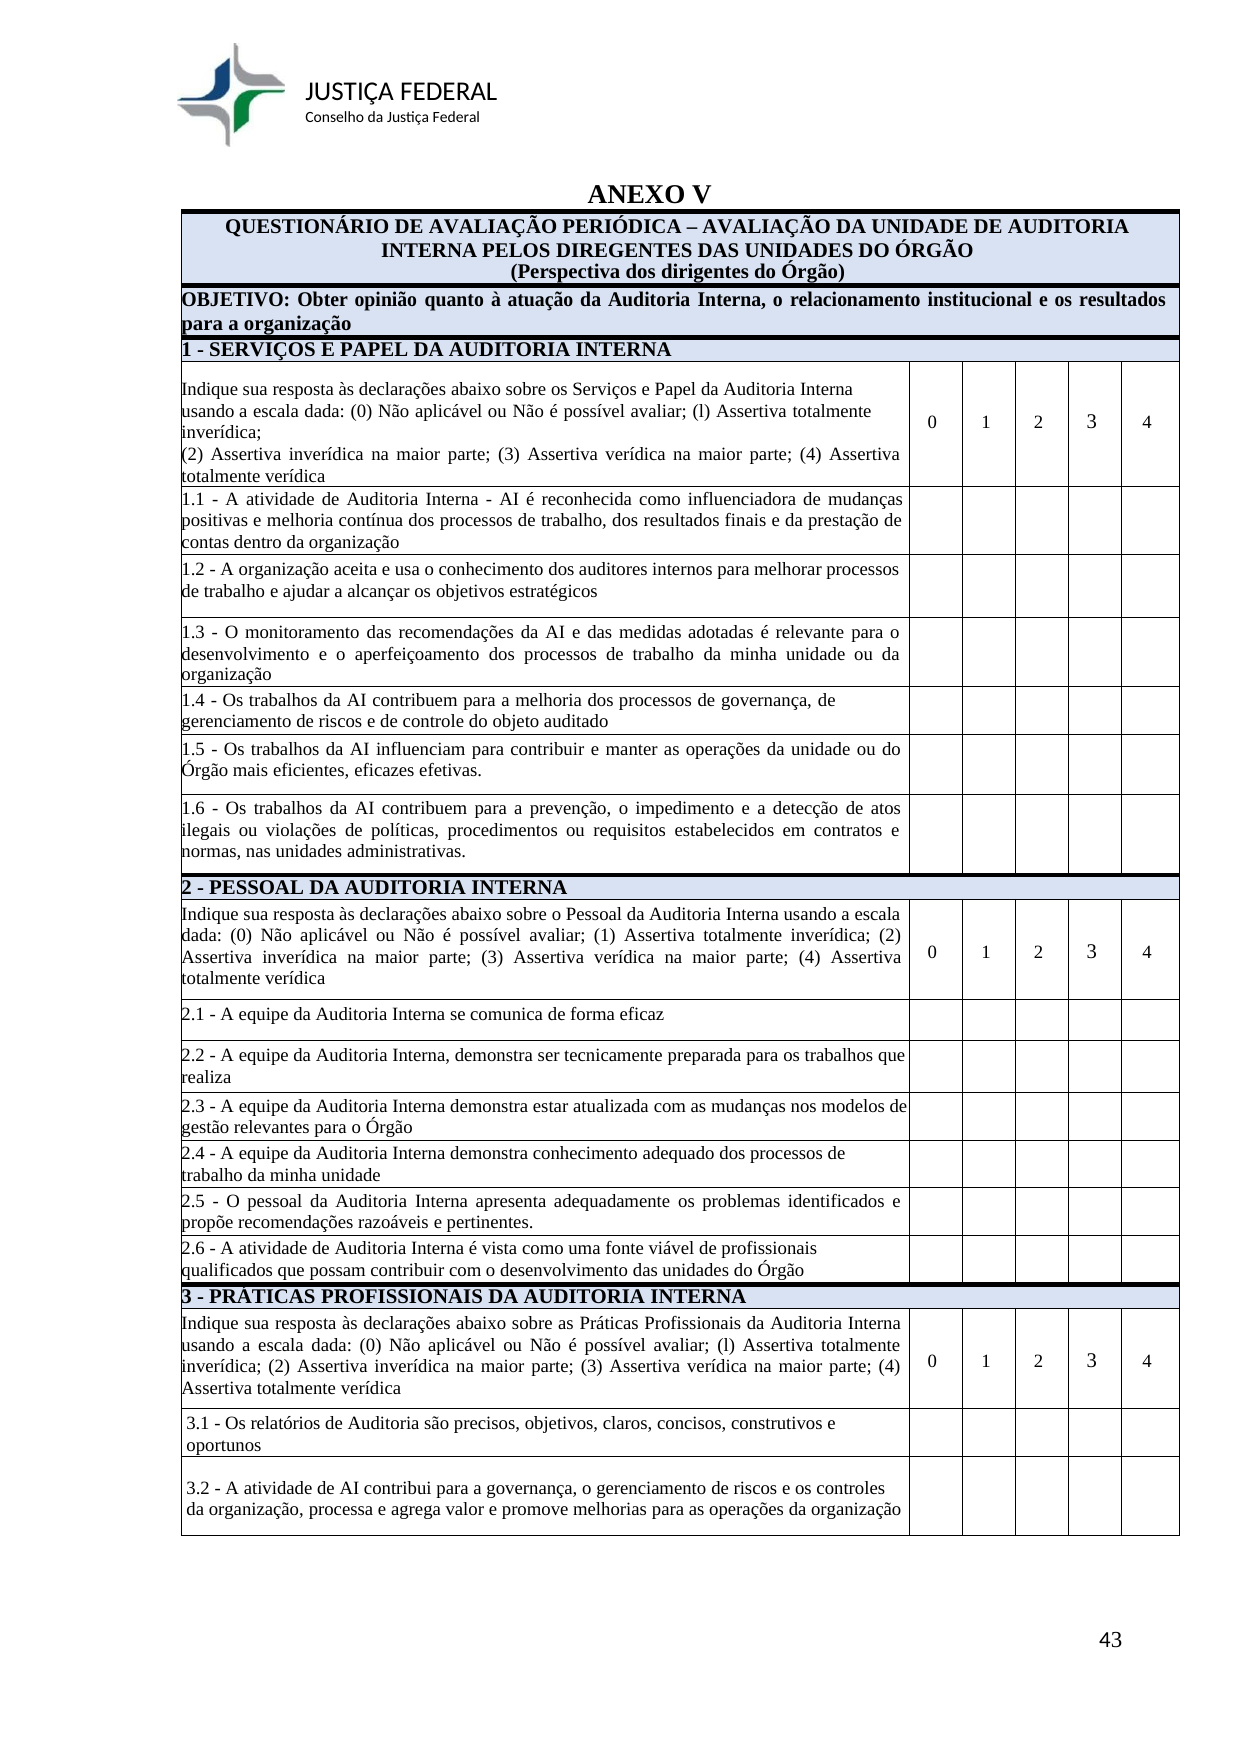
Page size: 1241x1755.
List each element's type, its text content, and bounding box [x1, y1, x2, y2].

table_cell [1016, 735, 1068, 793]
table_cell 2.6 - A atividade de Auditoria Interna é vista como uma fonte viável de profissionais qualificados que possam contribuir com o desenvolvimento das unidades do Órgão [182, 1236, 909, 1282]
table_cell [1069, 487, 1121, 554]
table_cell [1069, 1141, 1121, 1187]
table_cell [910, 1409, 962, 1456]
table_cell [910, 1457, 962, 1535]
table_cell [963, 735, 1015, 793]
table_cell 2.5 - O pessoal da Auditoria Interna apresenta adequadamente os problemas identificados e propõe recomendações razoáveis e pertinentes. [182, 1188, 909, 1234]
table_cell [1122, 618, 1179, 686]
table_cell [963, 687, 1015, 734]
table_cell [910, 1000, 962, 1040]
table_cell [963, 1188, 1015, 1234]
table_cell [1069, 1236, 1121, 1282]
table_cell [910, 1041, 962, 1092]
table_cell [1122, 735, 1179, 793]
table_cell Indique sua resposta às declarações abaixo sobre os Serviços e Papel da Auditoria Interna usando a escala dada: (0) Não aplicável ou Não é possível avaliar; (l) Assertiva totalmente inverídica; (2) Assertiva inverídica na maior parte; (3) Assertiva verídica na maior parte; (4) Assertiva totalmente verídica [182, 362, 909, 486]
table_cell [1122, 1093, 1179, 1140]
table_cell 3.1 - Os relatórios de Auditoria são precisos, objetivos, claros, concisos, construtivos e oportunos [182, 1409, 909, 1456]
table_cell [963, 1093, 1015, 1140]
table_cell [1016, 555, 1068, 617]
table_cell [1069, 1093, 1121, 1140]
table_cell 1 [963, 1309, 1015, 1408]
table_cell [1016, 1000, 1068, 1040]
table_cell [1016, 687, 1068, 734]
table_cell 4 [1122, 900, 1179, 999]
table_cell [1122, 1409, 1179, 1456]
table_cell 0 [910, 362, 962, 486]
table_header QUESTIONÁRIO DE AVALIAÇÃO PERIÓDICA – AVALIAÇÃO DA UNIDADE DE AUDITORIA INTERNA PELOS DIREGENTES DAS UNIDADES DO ÓRGÃO (Perspectiva dos dirigentes do Órgão) [182, 214, 1179, 283]
table_cell 1 [963, 900, 1015, 999]
table_cell [1069, 1409, 1121, 1456]
table_cell 3 [1069, 1309, 1121, 1408]
table_cell 1.3 - O monitoramento das recomendações da AI e das medidas adotadas é relevante para o desenvolvimento e o aperfeiçoamento dos processos de trabalho da minha unidade ou da organização [182, 618, 909, 686]
table_cell [963, 618, 1015, 686]
table_cell [1069, 795, 1121, 873]
table_cell Indique sua resposta às declarações abaixo sobre o Pessoal da Auditoria Interna usando a escala dada: (0) Não aplicável ou Não é possível avaliar; (1) Assertiva totalmente inverídica; (2) Assertiva inverídica na maior parte; (3) Assertiva verídica na maior parte; (4) Assertiva totalmente verídica [182, 900, 909, 999]
table_cell [1122, 1236, 1179, 1282]
table_cell 2.1 - A equipe da Auditoria Interna se comunica de forma eficaz [182, 1000, 909, 1040]
table_cell [910, 795, 962, 873]
table_cell [963, 555, 1015, 617]
table_cell [1016, 1188, 1068, 1234]
table_cell Indique sua resposta às declarações abaixo sobre as Práticas Profissionais da Auditoria Interna usando a escala dada: (0) Não aplicável ou Não é possível avaliar; (l) Assertiva totalmente inverídica; (2) Assertiva inverídica na maior parte; (3) Assertiva verídica na maior parte; (4) Assertiva totalmente verídica [182, 1309, 909, 1408]
table_cell [963, 1041, 1015, 1092]
table_cell [910, 1188, 962, 1234]
table_cell OBJETIVO: Obter opinião quanto à atuação da Auditoria Interna, o relacionamento institucional e os resultados para a organização [182, 288, 1179, 335]
table_cell [1069, 1188, 1121, 1234]
table_cell [1016, 1409, 1068, 1456]
table_cell 2.2 - A equipe da Auditoria Interna, demonstra ser tecnicamente preparada para os trabalhos que realiza [182, 1041, 909, 1092]
table_cell 1.1 - A atividade de Auditoria Interna - AI é reconhecida como influenciadora de mudanças positivas e melhoria contínua dos processos de trabalho, dos resultados finais e da prestação de contas dentro da organização [182, 487, 909, 554]
table_cell 3 [1069, 362, 1121, 486]
table_cell 1.6 - Os trabalhos da AI contribuem para a prevenção, o impedimento e a detecção de atos ilegais ou violações de políticas, procedimentos ou requisitos estabelecidos em contratos e normas, nas unidades administrativas. [182, 795, 909, 873]
table_cell [1122, 1041, 1179, 1092]
table_cell [910, 1236, 962, 1282]
table_cell [1069, 1000, 1121, 1040]
table_cell [1016, 1141, 1068, 1187]
table_cell [910, 618, 962, 686]
table_cell 2.3 - A equipe da Auditoria Interna demonstra estar atualizada com as mudanças nos modelos de gestão relevantes para o Órgão [182, 1093, 909, 1140]
table_cell 1.4 - Os trabalhos da AI contribuem para a melhoria dos processos de governança, de gerenciamento de riscos e de controle do objeto auditado [182, 687, 909, 734]
table_cell [963, 1000, 1015, 1040]
table_cell 0 [910, 1309, 962, 1408]
table_cell 1 [963, 362, 1015, 486]
table_cell [1122, 1141, 1179, 1187]
table_cell [1016, 1093, 1068, 1140]
table_cell 4 [1122, 1309, 1179, 1408]
table_cell [1016, 1041, 1068, 1092]
table_cell [1122, 487, 1179, 554]
table_cell [1069, 618, 1121, 686]
subtitle ANEXO V [270, 178, 1028, 209]
table_cell [963, 1409, 1015, 1456]
table_cell [1122, 555, 1179, 617]
table_cell 1.5 - Os trabalhos da AI influenciam para contribuir e manter as operações da unidade ou do Órgão mais eficientes, eficazes efetivas. [182, 735, 909, 793]
table_cell [963, 795, 1015, 873]
table_cell 4 [1122, 362, 1179, 486]
table_cell 3.2 - A atividade de AI contribui para a governança, o gerenciamento de riscos e os controles da organização, processa e agrega valor e promove melhorias para as operações da organização [182, 1457, 909, 1535]
table_cell [1016, 795, 1068, 873]
table_cell [910, 687, 962, 734]
table_cell [963, 487, 1015, 554]
table_cell [1122, 1000, 1179, 1040]
table_cell [910, 487, 962, 554]
table_cell [910, 1093, 962, 1140]
table_cell [963, 1236, 1015, 1282]
table_cell [963, 1141, 1015, 1187]
table_cell [910, 735, 962, 793]
table_cell [1122, 795, 1179, 873]
table_cell 0 [910, 900, 962, 999]
table_cell 3 - PRÁTICAS PROFISSIONAIS DA AUDITORIA INTERNA [182, 1287, 1179, 1308]
table_cell [1069, 735, 1121, 793]
table_cell [1069, 1457, 1121, 1535]
table_cell 2 [1016, 1309, 1068, 1408]
table_cell [963, 1457, 1015, 1535]
table_cell [1069, 687, 1121, 734]
table_cell [1016, 1236, 1068, 1282]
table_cell 2 - PESSOAL DA AUDITORIA INTERNA [182, 877, 1179, 899]
table_cell [910, 1141, 962, 1187]
table_cell [1122, 1457, 1179, 1535]
table_cell [1069, 555, 1121, 617]
table_cell [1016, 487, 1068, 554]
table_cell 3 [1069, 900, 1121, 999]
table_cell 2.4 - A equipe da Auditoria Interna demonstra conhecimento adequado dos processos de trabalho da minha unidade [182, 1141, 909, 1187]
table_cell [1069, 1041, 1121, 1092]
table_cell 2 [1016, 362, 1068, 486]
table_cell [1122, 1188, 1179, 1234]
table_cell [1016, 1457, 1068, 1535]
table_cell [1016, 618, 1068, 686]
table_cell 1.2 - A organização aceita e usa o conhecimento dos auditores internos para melhorar processos de trabalho e ajudar a alcançar os objetivos estratégicos [182, 555, 909, 617]
table_cell [910, 555, 962, 617]
table_cell 2 [1016, 900, 1068, 999]
table_cell 1 - SERVIÇOS E PAPEL DA AUDITORIA INTERNA [182, 340, 1179, 361]
table_cell [1122, 687, 1179, 734]
